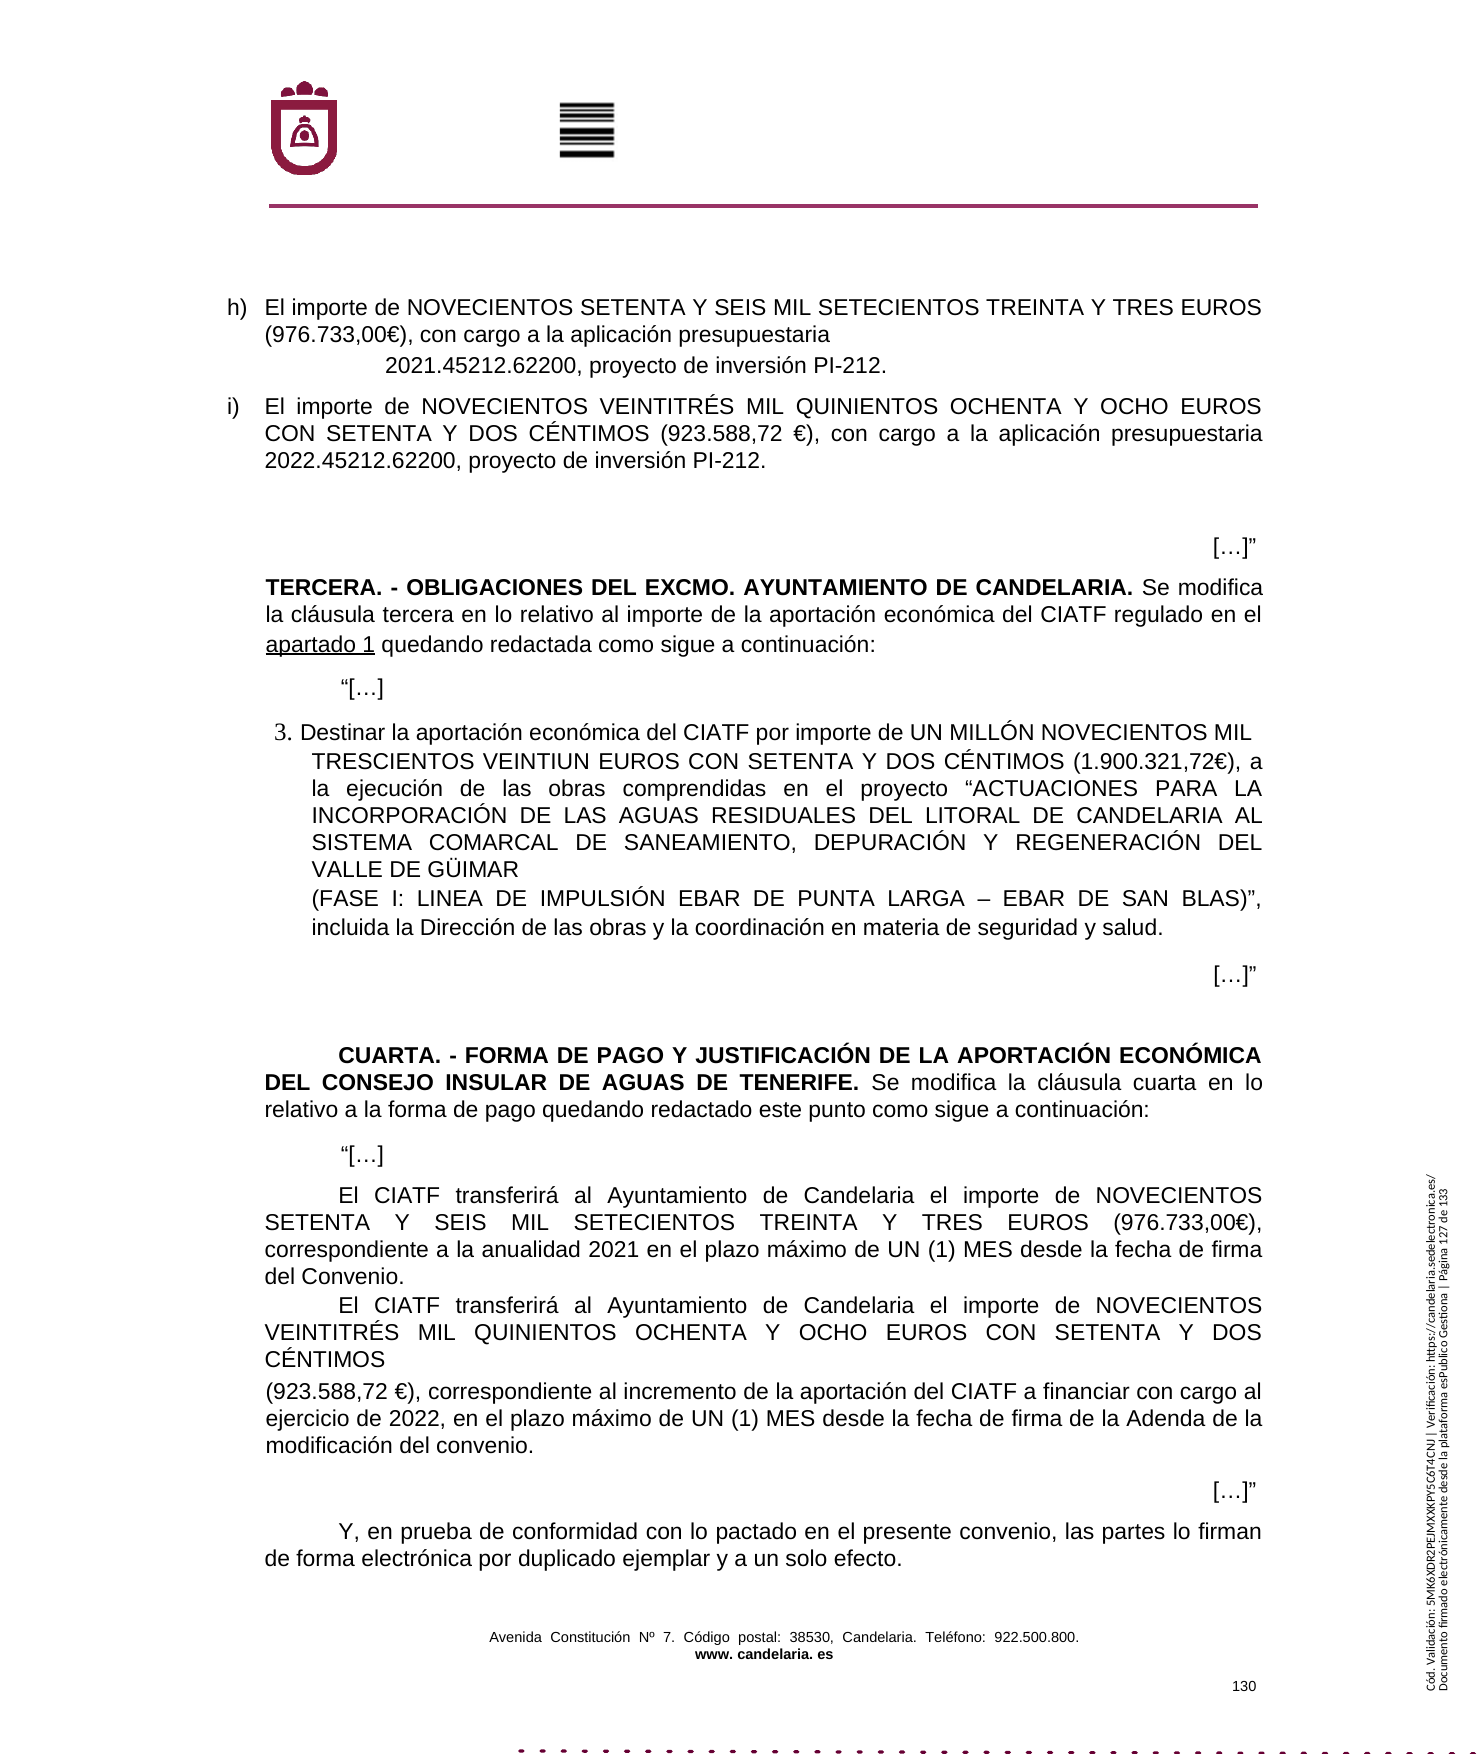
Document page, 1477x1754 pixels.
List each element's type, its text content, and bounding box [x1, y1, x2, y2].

text […]” [265, 959, 1262, 988]
text El CIATF transferirá al Ayuntamiento de Candelaria el importe de NOVECIENTOS SETENTA Y SEIS MIL SETECIENTOS TREINTA Y TRES EUROS (976.733,00€), correspondiente a la anualidad 2021 en el plazo máximo de UN (1) MES desde la fecha de firma del Convenio. [264, 1182, 1263, 1289]
list El importe de NOVECIENTOS VEINTITRÉS MIL QUINIENTOS OCHENTA Y OCHO EUROS CON SETENTA Y DOS CÉNTIMOS (923.588,72 €), con cargo a la aplicación presupuestaria 2022.45212.62200, proyecto de inversión PI-212. [227, 393, 1263, 474]
text (FASE I: LINEA DE IMPULSIÓN EBAR DE PUNTA LARGA – EBAR DE SAN BLAS)”, incluida la Dirección de las obras y la coordinación en materia de seguridad y salud. [311, 885, 1263, 941]
text 2021.45212.62200, proyecto de inversión PI-212. [385, 352, 1263, 378]
text […]” [265, 533, 1262, 559]
text “[…] [341, 674, 1263, 700]
list El importe de NOVECIENTOS SETENTA Y SEIS MIL SETECIENTOS TREINTA Y TRES EUROS (976.733,00€), con cargo a la aplicación presupuestaria [227, 294, 1263, 347]
text TRESCIENTOS VEINTIUN EUROS CON SETENTA Y DOS CÉNTIMOS (1.900.321,72€), a la ejecución de las obras comprendidas en el proyecto “ACTUACIONES PARA LA INCORPORACIÓN DE LAS AGUAS RESIDUALES DEL LITORAL DE CANDELARIA AL SISTEMA COMARCAL DE SANEAMIENTO, DEPURACIÓN Y REGENERACIÓN DEL VALLE DE GÜIMAR [311, 748, 1263, 883]
text CUARTA. - FORMA DE PAGO Y JUSTIFICACIÓN DE LA APORTACIÓN ECONÓMICA DEL CONSEJO INSULAR DE AGUAS DE TENERIFE. Se modifica la cláusula cuarta en lo relativo a la forma de pago quedando redactado este punto como sigue a continuación: [264, 1042, 1263, 1122]
text El CIATF transferirá al Ayuntamiento de Candelaria el importe de NOVECIENTOS VEINTITRÉS MIL QUINIENTOS OCHENTA Y OCHO EUROS CON SETENTA Y DOS CÉNTIMOS [264, 1292, 1263, 1372]
text 3. Destinar la aportación económica del CIATF por importe de UN MILLÓN NOVECIENTOS MIL [274, 717, 1263, 746]
text […]” [265, 1477, 1262, 1503]
text TERCERA. - OBLIGACIONES DEL EXCMO. AYUNTAMIENTO DE CANDELARIA. Se modifica la cláusula tercera en lo relativo al importe de la aportación económica del CIATF regulado en el apartado 1 quedando redactada como sigue a continuación: [265, 574, 1263, 657]
text Y, en prueba de conformidad con lo pactado en el presente convenio, las partes lo firman de forma electrónica por duplicado ejemplar y a un solo efecto. [264, 1518, 1263, 1571]
text (923.588,72 €), correspondiente al incremento de la aportación del CIATF a financiar con cargo al ejercicio de 2022, en el plazo máximo de UN (1) MES desde la fecha de firma de la Adenda de la modificación del convenio. [265, 1378, 1263, 1459]
text “[…] [341, 1141, 1263, 1167]
